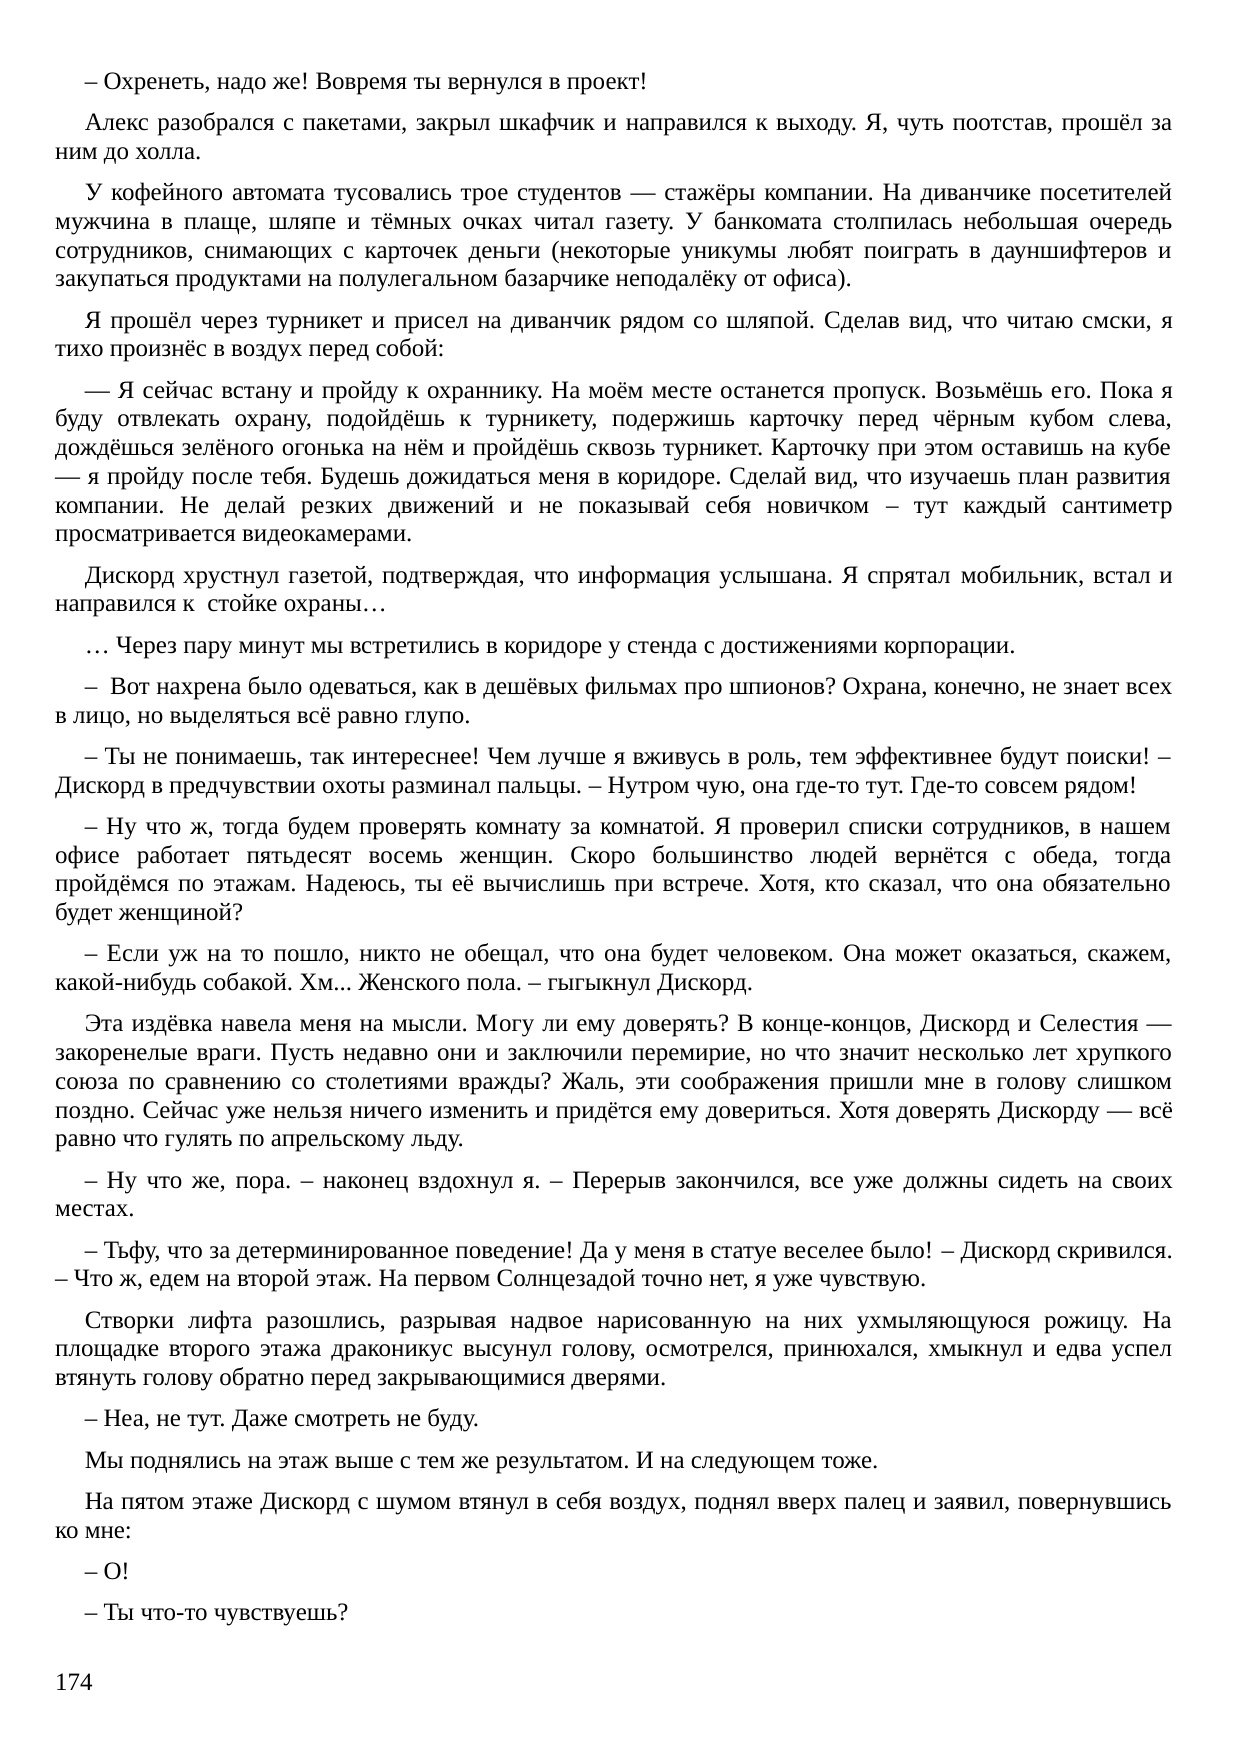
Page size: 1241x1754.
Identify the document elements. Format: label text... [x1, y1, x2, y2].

text – Охренеть, надо же! Вовремя ты вернулся в проект! [55, 66, 1173, 95]
text – Вот нахрена было одеваться, как в дешёвых фильмах про шпионов? Охрана, конечно, не знает всех в лицо, но выделяться всё равно глупо. [55, 671, 1173, 728]
text – Если уж на то пошло, никто не обещал, что она будет человеком. Она может оказаться, скажем, какой-нибудь собакой. Хм... Женского пола. – гыгыкнул Дискорд. [55, 938, 1173, 996]
text — Я сейчас встану и пройду к охраннику. На моём месте останется пропуск. Возьмёшь его. Пока я буду отвлекать охрану, подойдёшь к турникету, подержишь карточку перед чёрным кубом слева, дождёшься зелёного огонька на нём и пройдёшь сквозь турникет. Карточку при этом оставишь на кубе — я пройду после тебя. Будешь дожидаться меня в коридоре. Сделай вид, что изучаешь план развития компании. Не делай резких движений и не показывай себя новичком – тут каждый сантиметр просматривается видеокамерами. [55, 375, 1173, 547]
text На пятом этаже Дискорд с шумом втянул в себя воздух, поднял вверх палец и заявил, повернувшись ко мне: [55, 1486, 1173, 1543]
text – Ты что-то чувствуешь? [55, 1597, 1173, 1626]
text Створки лифта разошлись, разрывая надвое нарисованную на них ухмыляющуюся рожицу. На площадке второго этажа драконикус высунул голову, осмотрелся, принюхался, хмыкнул и едва успел втянуть голову обратно перед закрывающимися дверями. [55, 1305, 1173, 1391]
text – Ну что же, пора. – наконец вздохнул я. – Перерыв закончился, все уже должны сидеть на своих местах. [55, 1165, 1173, 1222]
text Я прошёл через турникет и присел на диванчик рядом со шляпой. Сделав вид, что читаю смски, я тихо произнёс в воздух перед собой: [55, 305, 1173, 362]
text Алекс разобрался с пакетами, закрыл шкафчик и направился к выходу. Я, чуть поотстав, прошёл за ним до холла. [55, 107, 1173, 165]
text – Ну что ж, тогда будем проверять комнату за комнатой. Я проверил списки сотрудников, в нашем офисе работает пятьдесят восемь женщин. Скоро большинство людей вернётся с обеда, тогда пройдёмся по этажам. Надеюсь, ты её вычислишь при встрече. Хотя, кто сказал, что она обязательно будет женщиной? [55, 811, 1173, 926]
text – Неа, не тут. Даже смотреть не буду. [55, 1403, 1173, 1432]
text – О! [55, 1556, 1173, 1585]
text Мы поднялись на этаж выше с тем же результатом. И на следующем тоже. [55, 1445, 1173, 1473]
text Дискорд хрустнул газетой, подтверждая, что информация услышана. Я спрятал мобильник, встал и направился к стойке охраны… [55, 560, 1173, 617]
text У кофейного автомата тусовались трое студентов — стажёры компании. На диванчике посетителей мужчина в плаще, шляпе и тёмных очках читал газету. У банкомата столпилась небольшая очередь сотрудников, снимающих с карточек деньги (некоторые уникумы любят поиграть в дауншифтеров и закупаться продуктами на полулегальном базарчике неподалёку от офиса). [55, 177, 1173, 292]
text – Ты не понимаешь, так интереснее! Чем лучше я вживусь в роль, тем эффективнее будут поиски! –Дискорд в предчувствии охоты разминал пальцы. – Нутром чую, она где-то тут. Где-то совсем рядом! [55, 741, 1173, 798]
text – Тьфу, что за детерминированное поведение! Да у меня в статуе веселее было! – Дискорд скривился. – Что ж, едем на второй этаж. На первом Солнцезадой точно нет, я уже чувствую. [55, 1235, 1173, 1292]
text Эта издёвка навела меня на мысли. Могу ли ему доверять? В конце-концов, Дискорд и Селестия — закоренелые враги. Пусть недавно они и заключили перемирие, но что значит несколько лет хрупкого союза по сравнению со столетиями вражды? Жаль, эти соображения пришли мне в голову слишком поздно. Сейчас уже нельзя ничего изменить и придётся ему довериться. Хотя доверять Дискорду — всё равно что гулять по апрельскому льду. [55, 1008, 1173, 1152]
text … Через пару минут мы встретились в коридоре у стенда с достижениями корпорации. [55, 630, 1173, 658]
